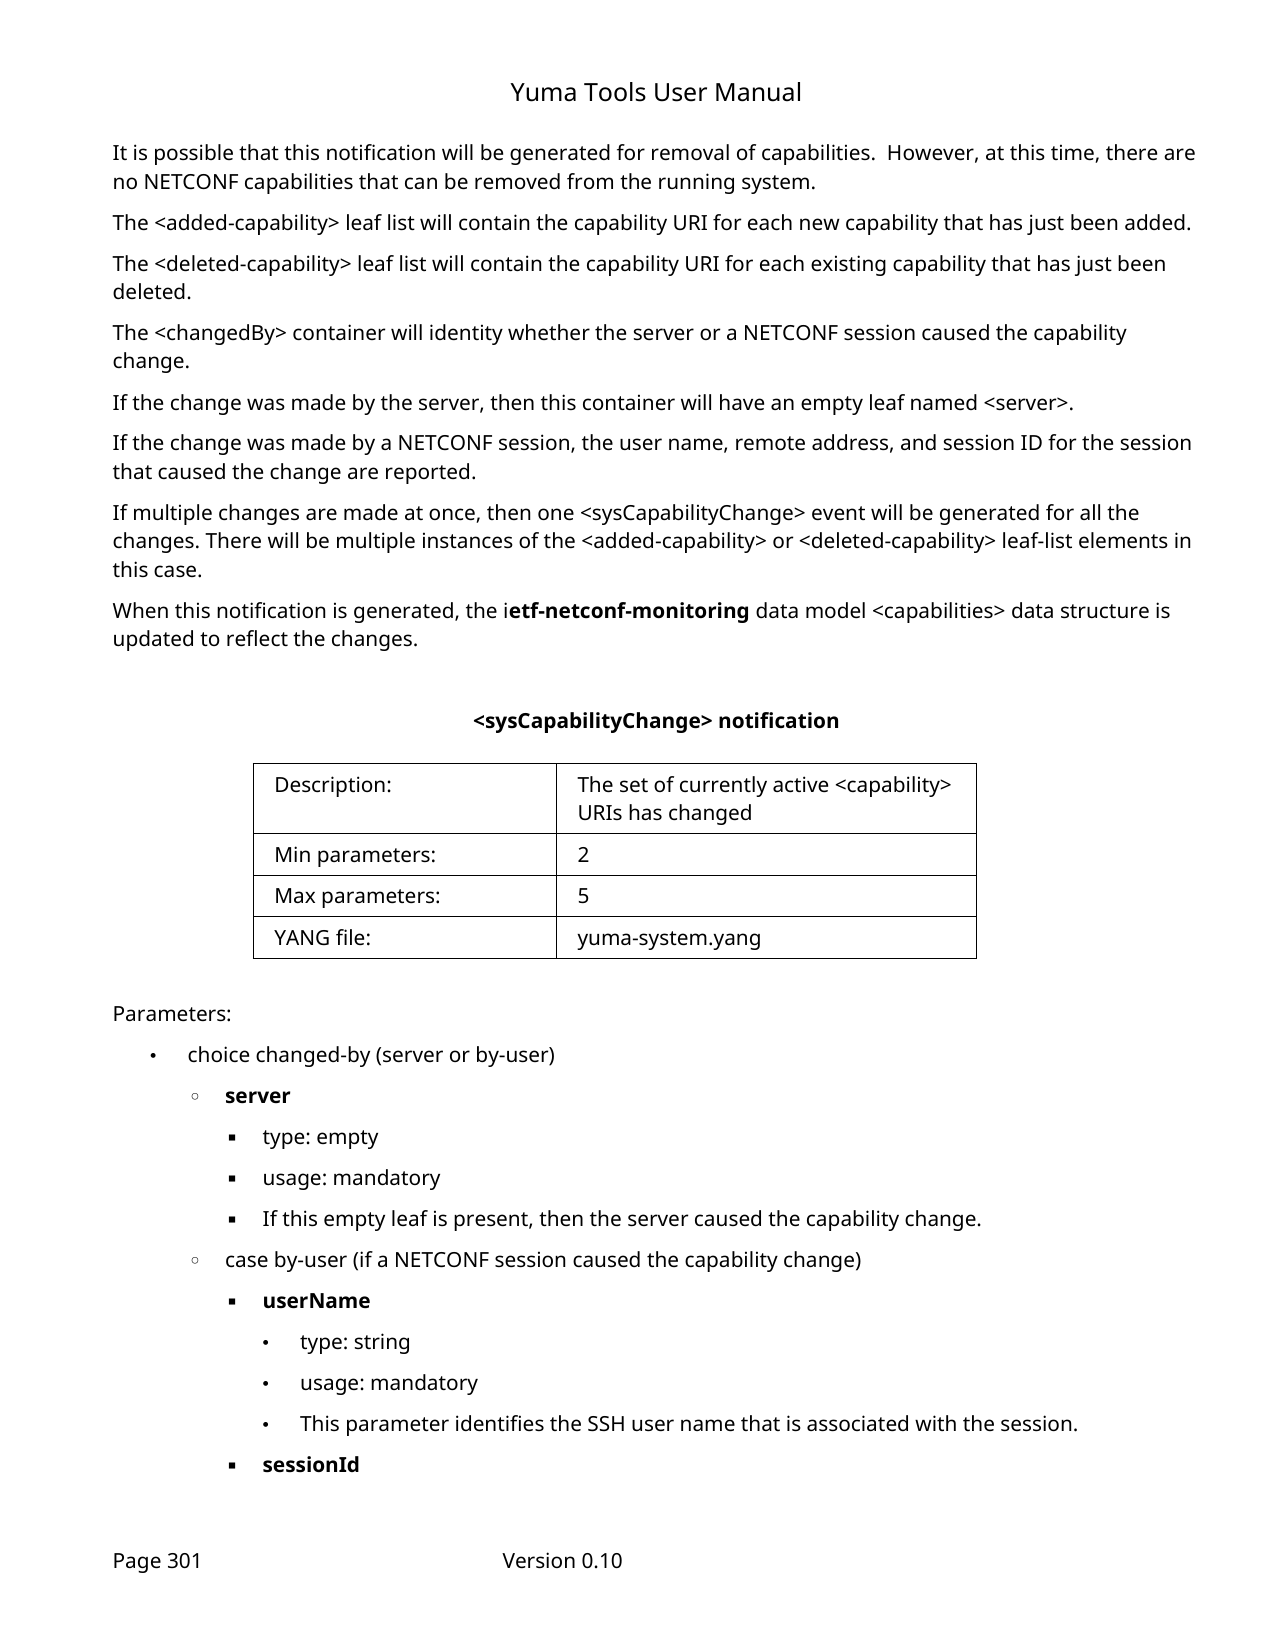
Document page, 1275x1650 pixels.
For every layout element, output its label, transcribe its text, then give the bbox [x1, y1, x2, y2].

text When this notification is generated, the ietf-netconf-monitoring data model <capabilities> data structure is updated to reflect the changes. [112, 596, 1200, 653]
text If the change was made by the server, then this container will have an empty leaf named <server>. [112, 388, 1200, 416]
list type: string [262, 1327, 1200, 1356]
text The <added-capability> leaf list will contain the capability URI for each new capability that has just been added. [112, 208, 1200, 236]
text Parameters: [112, 999, 1200, 1028]
list If this empty leaf is present, then the server caused the capability change. [225, 1204, 1200, 1233]
text It is possible that this notification will be generated for removal of capabilities. However, at this time, there are no NETCONF capabilities that can be removed from the running system. [112, 138, 1200, 195]
list choice changed-by (server or by-user) [150, 1041, 1200, 1069]
list sessionId [225, 1450, 1200, 1478]
table_cell YANG file: [254, 917, 556, 958]
table_header Description: [254, 764, 556, 833]
list usage: mandatory [225, 1163, 1200, 1192]
table_header The set of currently active <capability> URIs has changed [557, 764, 976, 833]
list case by-user (if a NETCONF session caused the capability change) [187, 1245, 1200, 1274]
list userName [225, 1286, 1200, 1314]
text If multiple changes are made at once, then one <sysCapabilityChange> event will be generated for all the changes. There will be multiple instances of the <added-capability> or <deleted-capability> leaf-list elements in this case. [112, 498, 1200, 583]
list server [187, 1081, 1200, 1110]
table_cell 5 [557, 876, 976, 916]
text If the change was made by a NETCONF session, the user name, remote address, and session ID for the session that caused the change are reported. [112, 428, 1200, 485]
text The <deleted-capability> leaf list will contain the capability URI for each existing capability that has just been deleted. [112, 249, 1200, 306]
list type: empty [225, 1122, 1200, 1151]
table_cell 2 [557, 834, 976, 874]
subtitle <sysCapabilityChange> notification [127, 706, 1185, 734]
table_cell Max parameters: [254, 876, 556, 916]
table_cell yuma-system.yang [557, 917, 976, 958]
list This parameter identifies the SSH user name that is associated with the session. [262, 1409, 1200, 1437]
text The <changedBy> container will identity whether the server or a NETCONF session caused the capability change. [112, 318, 1200, 375]
list usage: mandatory [262, 1368, 1200, 1396]
table_cell Min parameters: [254, 834, 556, 874]
